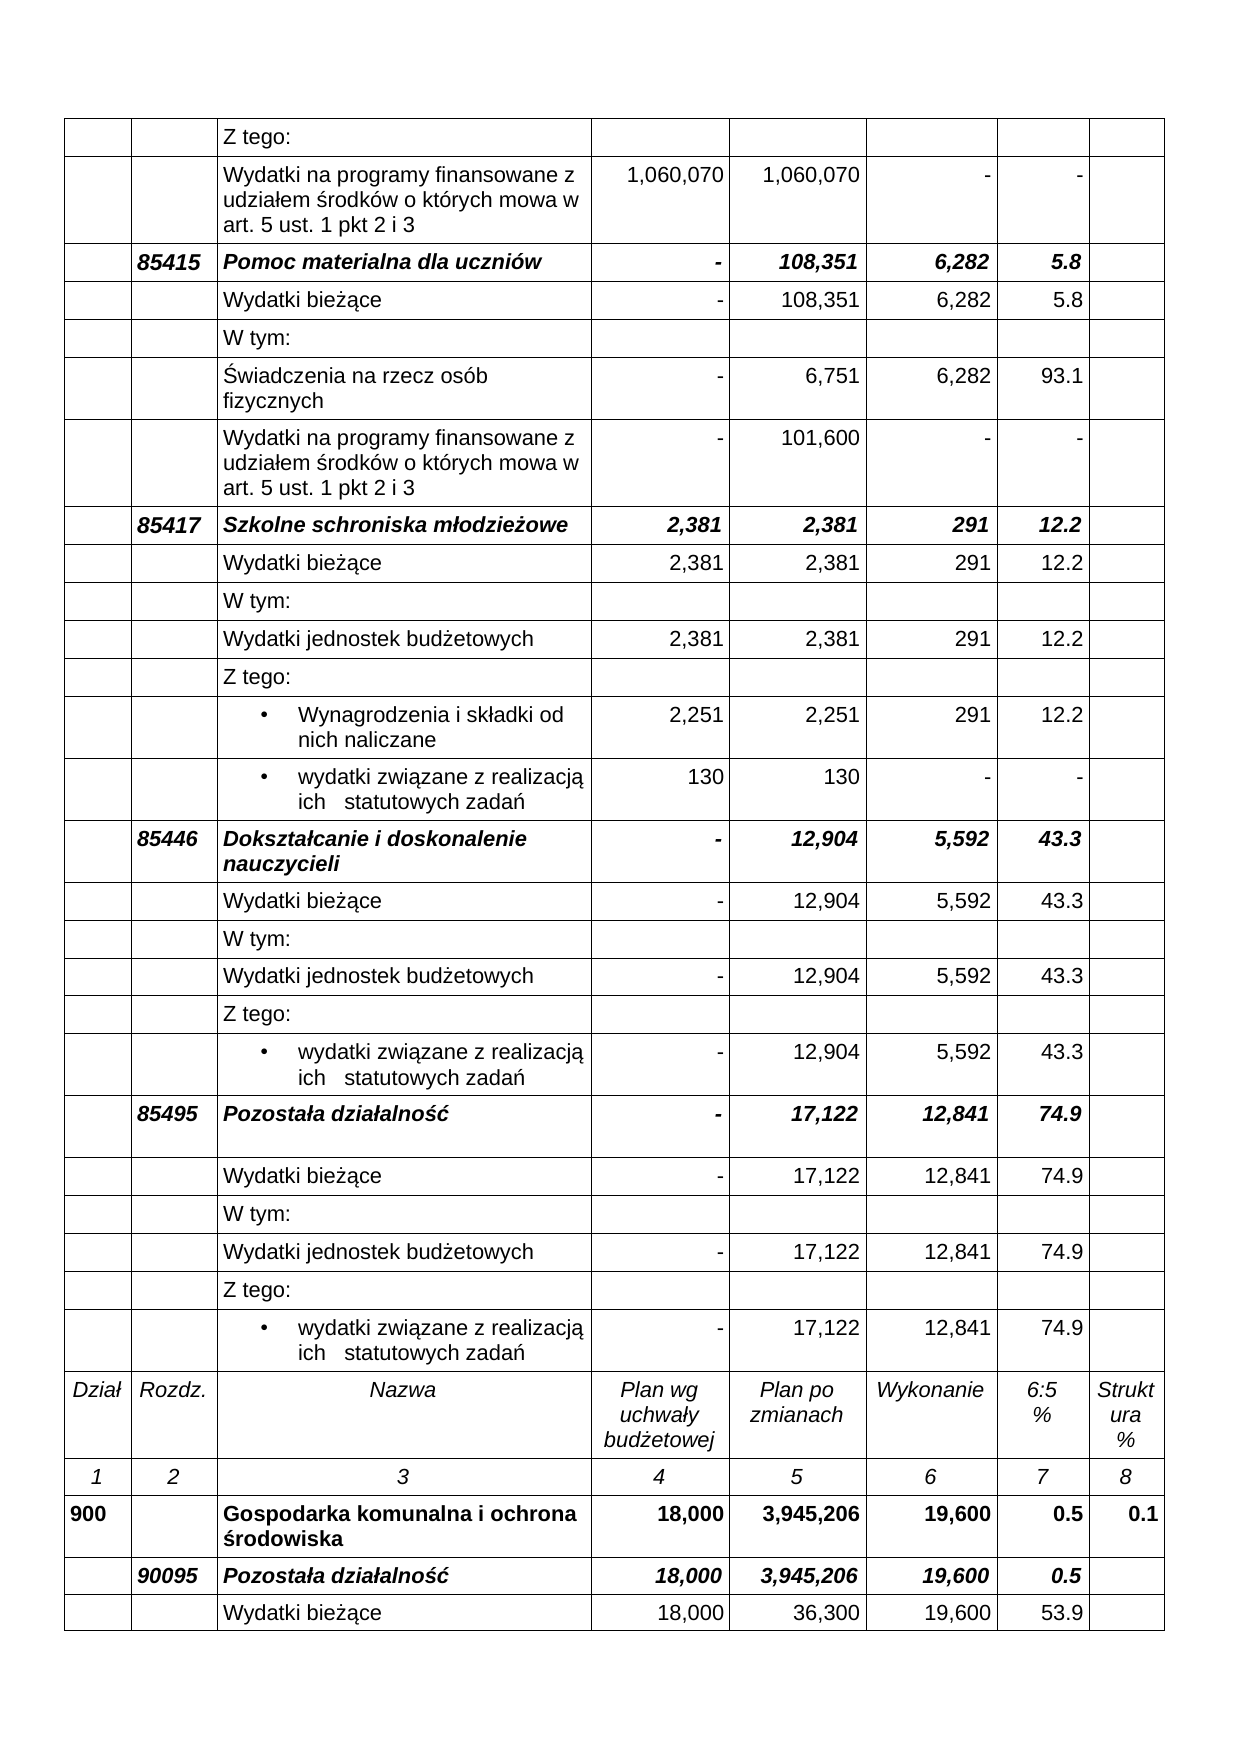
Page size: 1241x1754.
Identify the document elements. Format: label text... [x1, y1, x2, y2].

table_cell [65, 244, 131, 281]
table_cell [730, 119, 866, 156]
table_cell 0,5 [998, 1558, 1089, 1594]
table_cell W tym: [218, 921, 591, 957]
table_cell 17 122 [730, 1234, 866, 1271]
table_cell 5,8 [998, 244, 1089, 281]
table_cell 2 381 [730, 621, 866, 658]
table_cell 19 600 [867, 1595, 997, 1630]
table_cell 12 904 [730, 821, 866, 882]
table_cell [132, 545, 217, 582]
table_cell [1090, 1310, 1164, 1371]
table_cell 17 122 [730, 1158, 866, 1195]
table_cell [132, 157, 217, 243]
table_cell [65, 821, 131, 882]
table_cell Struktura % [1090, 1372, 1164, 1458]
table_cell 3 945 206 [730, 1496, 866, 1557]
table_cell 36 300 [730, 1595, 866, 1630]
table_cell [65, 1158, 131, 1195]
table_cell [132, 320, 217, 357]
table_cell [1090, 119, 1164, 156]
table_cell [730, 921, 866, 957]
table_cell [65, 1558, 131, 1594]
table_cell Plan po zmianach [730, 1372, 866, 1458]
table_cell [1090, 244, 1164, 281]
table_cell 108 351 [730, 282, 866, 319]
table_cell Wydatki jednostek budżetowych [218, 621, 591, 658]
table_cell - [592, 821, 729, 882]
table_cell [1090, 921, 1164, 957]
table_cell Wydatki bieżące [218, 1158, 591, 1195]
table_cell [998, 659, 1089, 696]
table_cell [1090, 1558, 1164, 1594]
table_cell Wydatki na programy finansowane z udziałem środków o których mowa w art. 5 ust. 1 pkt 2 i 3 [218, 157, 591, 243]
table_cell 74,9 [998, 1234, 1089, 1271]
table_cell Dział [65, 1372, 131, 1458]
table_cell [1090, 545, 1164, 582]
table_cell Wydatki bieżące [218, 883, 591, 919]
table_cell [65, 1234, 131, 1271]
table_cell [998, 921, 1089, 957]
table_cell - [592, 282, 729, 319]
table_cell 0,1 [1090, 1496, 1164, 1557]
table_cell 1 060 070 [730, 157, 866, 243]
table_cell [65, 119, 131, 156]
table_cell Wydatki jednostek budżetowych [218, 1234, 591, 1271]
table_cell Wynagrodzenia i składki od nich naliczane [218, 697, 591, 758]
table_cell 18 000 [592, 1496, 729, 1557]
table_cell wydatki związane z realizacją ich statutowych zadań [218, 1034, 591, 1095]
table_cell 4 [592, 1459, 729, 1495]
table_cell 2 [132, 1459, 217, 1495]
table_cell Z tego: [218, 996, 591, 1033]
table_cell 85415 [132, 244, 217, 281]
table_cell 5 592 [867, 821, 997, 882]
table_cell 5 592 [867, 959, 997, 995]
table_cell [1090, 821, 1164, 882]
table_cell [65, 157, 131, 243]
table_cell [1090, 1096, 1164, 1157]
table_cell [1090, 157, 1164, 243]
table_cell [65, 1595, 131, 1630]
table_cell 43,3 [998, 883, 1089, 919]
table_cell [65, 420, 131, 506]
table_cell 291 [867, 621, 997, 658]
table_cell [65, 621, 131, 658]
table_cell 2 251 [730, 697, 866, 758]
table_cell [132, 1196, 217, 1233]
table_cell [1090, 996, 1164, 1033]
table_cell 1 [65, 1459, 131, 1495]
table_cell - [592, 358, 729, 419]
table_cell [132, 959, 217, 995]
table_cell [867, 921, 997, 957]
table_cell [867, 119, 997, 156]
table_cell 53,9 [998, 1595, 1089, 1630]
table_cell [65, 697, 131, 758]
table_cell - [592, 244, 729, 281]
table_cell - [592, 1234, 729, 1271]
table_cell 5 592 [867, 1034, 997, 1095]
table_cell [65, 659, 131, 696]
table_cell 2 251 [592, 697, 729, 758]
table_cell Pozostała działalność [218, 1558, 591, 1594]
table_cell Rozdz. [132, 1372, 217, 1458]
table_cell 85417 [132, 507, 217, 544]
table_cell Plan wg uchwały budżetowej [592, 1372, 729, 1458]
table_cell [65, 959, 131, 995]
table_cell Świadczenia na rzecz osób fizycznych [218, 358, 591, 419]
table_cell 18 000 [592, 1558, 729, 1594]
table_cell [867, 1272, 997, 1309]
table_cell [998, 996, 1089, 1033]
table_cell [592, 921, 729, 957]
table_cell [730, 320, 866, 357]
table_cell [65, 1034, 131, 1095]
table_cell 130 [592, 759, 729, 820]
table_cell Wydatki na programy finansowane z udziałem środków o których mowa w art. 5 ust. 1 pkt 2 i 3 [218, 420, 591, 506]
table_cell 93,1 [998, 358, 1089, 419]
table_cell [1090, 282, 1164, 319]
table_cell [730, 996, 866, 1033]
table_cell [1090, 1595, 1164, 1630]
table_cell 2 381 [592, 545, 729, 582]
table_cell 5,8 [998, 282, 1089, 319]
table_cell 85495 [132, 1096, 217, 1157]
table_cell [65, 1310, 131, 1371]
table_cell 2 381 [730, 507, 866, 544]
table_cell [65, 358, 131, 419]
table_cell [65, 883, 131, 919]
table_cell 900 [65, 1496, 131, 1557]
table_cell 108 351 [730, 244, 866, 281]
table_cell wydatki związane z realizacją ich statutowych zadań [218, 759, 591, 820]
table_cell [132, 1234, 217, 1271]
table_cell [730, 659, 866, 696]
table_cell Wykonanie [867, 1372, 997, 1458]
table_cell 74,9 [998, 1096, 1089, 1157]
table_cell Gospodarka komunalna i ochrona środowiska [218, 1496, 591, 1557]
table_cell - [592, 1034, 729, 1095]
table_cell [730, 1272, 866, 1309]
table_cell [1090, 759, 1164, 820]
table_cell 12,2 [998, 545, 1089, 582]
table_cell [592, 583, 729, 620]
table_cell 6 282 [867, 244, 997, 281]
table_cell [867, 320, 997, 357]
table_cell [132, 1272, 217, 1309]
table_cell 90095 [132, 1558, 217, 1594]
table_cell [592, 1196, 729, 1233]
table_cell Wydatki bieżące [218, 545, 591, 582]
table_cell [1090, 959, 1164, 995]
table_cell Z tego: [218, 119, 591, 156]
table_cell 6 282 [867, 282, 997, 319]
table_cell [867, 1196, 997, 1233]
table_cell 12,2 [998, 697, 1089, 758]
table_cell [1090, 358, 1164, 419]
table_cell - [592, 1158, 729, 1195]
table_cell 17 122 [730, 1310, 866, 1371]
table_cell - [867, 420, 997, 506]
table_cell [132, 659, 217, 696]
table_cell Nazwa [218, 1372, 591, 1458]
table_cell 291 [867, 545, 997, 582]
table_cell [132, 621, 217, 658]
table_cell [65, 583, 131, 620]
table_cell [132, 1034, 217, 1095]
table_cell [65, 996, 131, 1033]
table_cell [65, 320, 131, 357]
table_cell 2 381 [730, 545, 866, 582]
table_cell [1090, 621, 1164, 658]
table_cell 101 600 [730, 420, 866, 506]
table_cell [132, 119, 217, 156]
table_cell [998, 119, 1089, 156]
table_cell - [867, 157, 997, 243]
table_cell [1090, 1158, 1164, 1195]
table_cell [592, 659, 729, 696]
table_cell 6 751 [730, 358, 866, 419]
table_cell [1090, 883, 1164, 919]
table_cell 12 841 [867, 1158, 997, 1195]
table_cell [132, 282, 217, 319]
table_cell Pozostała działalność [218, 1096, 591, 1157]
table_cell [730, 1196, 866, 1233]
table_cell W tym: [218, 320, 591, 357]
table_cell 43,3 [998, 959, 1089, 995]
table_cell 12 841 [867, 1096, 997, 1157]
table_cell 19 600 [867, 1558, 997, 1594]
table_cell - [592, 1096, 729, 1157]
table_cell 6 282 [867, 358, 997, 419]
table_cell 3 945 206 [730, 1558, 866, 1594]
table_cell [998, 1196, 1089, 1233]
table_cell 0,5 [998, 1496, 1089, 1557]
table_cell [65, 759, 131, 820]
table_cell [132, 583, 217, 620]
table_cell [998, 320, 1089, 357]
table_cell [132, 1158, 217, 1195]
table_cell 12 904 [730, 1034, 866, 1095]
table_cell 85446 [132, 821, 217, 882]
table_cell [132, 358, 217, 419]
table_cell [132, 759, 217, 820]
table_cell [998, 583, 1089, 620]
table_cell [65, 282, 131, 319]
table_cell [132, 1595, 217, 1630]
table_cell [132, 1496, 217, 1557]
table_cell [65, 1196, 131, 1233]
table_cell 12,2 [998, 621, 1089, 658]
table_cell 19 600 [867, 1496, 997, 1557]
table_cell 3 [218, 1459, 591, 1495]
table_cell 291 [867, 697, 997, 758]
table_cell 5 592 [867, 883, 997, 919]
table_cell - [592, 1310, 729, 1371]
table_cell [998, 1272, 1089, 1309]
table_cell [867, 996, 997, 1033]
table_cell [1090, 1034, 1164, 1095]
table_cell [132, 1310, 217, 1371]
table_cell wydatki związane z realizacją ich statutowych zadań [218, 1310, 591, 1371]
table_cell [65, 1096, 131, 1157]
table_cell [1090, 320, 1164, 357]
table_cell - [867, 759, 997, 820]
table_cell [1090, 697, 1164, 758]
table_cell - [592, 420, 729, 506]
table_cell [65, 1272, 131, 1309]
table_cell [132, 697, 217, 758]
table_cell [132, 420, 217, 506]
table_cell 5 [730, 1459, 866, 1495]
table_cell 291 [867, 507, 997, 544]
table_cell 12 904 [730, 883, 866, 919]
table_cell [1090, 583, 1164, 620]
table_cell [65, 507, 131, 544]
table_cell [1090, 420, 1164, 506]
table_cell [592, 119, 729, 156]
table_cell Pomoc materialna dla uczniów [218, 244, 591, 281]
table_cell 130 [730, 759, 866, 820]
table_cell [132, 883, 217, 919]
table_cell Wydatki jednostek budżetowych [218, 959, 591, 995]
table_cell Z tego: [218, 1272, 591, 1309]
table_cell [592, 320, 729, 357]
table_cell 2 381 [592, 621, 729, 658]
table_cell - [592, 883, 729, 919]
table_cell 6:5 % [998, 1372, 1089, 1458]
table_cell [1090, 1272, 1164, 1309]
table_cell [65, 921, 131, 957]
table_cell 12 841 [867, 1234, 997, 1271]
table_cell 8 [1090, 1459, 1164, 1495]
table_cell 12 904 [730, 959, 866, 995]
table_cell [1090, 1234, 1164, 1271]
table_cell 17 122 [730, 1096, 866, 1157]
table_cell W tym: [218, 583, 591, 620]
table_cell - [998, 759, 1089, 820]
table_cell 7 [998, 1459, 1089, 1495]
table_cell [1090, 659, 1164, 696]
table_cell W tym: [218, 1196, 591, 1233]
table_cell [65, 545, 131, 582]
table_cell Dokształcanie i doskonalenie nauczycieli [218, 821, 591, 882]
table_cell 12,2 [998, 507, 1089, 544]
table_cell [592, 1272, 729, 1309]
table_cell [132, 921, 217, 957]
table_cell 43,3 [998, 821, 1089, 882]
table_cell [1090, 507, 1164, 544]
table_cell 18 000 [592, 1595, 729, 1630]
table_cell Wydatki bieżące [218, 282, 591, 319]
table_cell Z tego: [218, 659, 591, 696]
table_cell [132, 996, 217, 1033]
table_cell 2 381 [592, 507, 729, 544]
table_cell 74,9 [998, 1310, 1089, 1371]
table_cell Szkolne schroniska młodzieżowe [218, 507, 591, 544]
table_cell [730, 583, 866, 620]
table_cell 74,9 [998, 1158, 1089, 1195]
table_cell 43,3 [998, 1034, 1089, 1095]
table_cell [592, 996, 729, 1033]
table_cell [867, 583, 997, 620]
table_cell - [998, 420, 1089, 506]
table_cell [867, 659, 997, 696]
table_cell 1 060 070 [592, 157, 729, 243]
table_cell - [998, 157, 1089, 243]
table_cell 12 841 [867, 1310, 997, 1371]
table_cell Wydatki bieżące [218, 1595, 591, 1630]
table_cell - [592, 959, 729, 995]
table_cell [1090, 1196, 1164, 1233]
table_cell 6 [867, 1459, 997, 1495]
